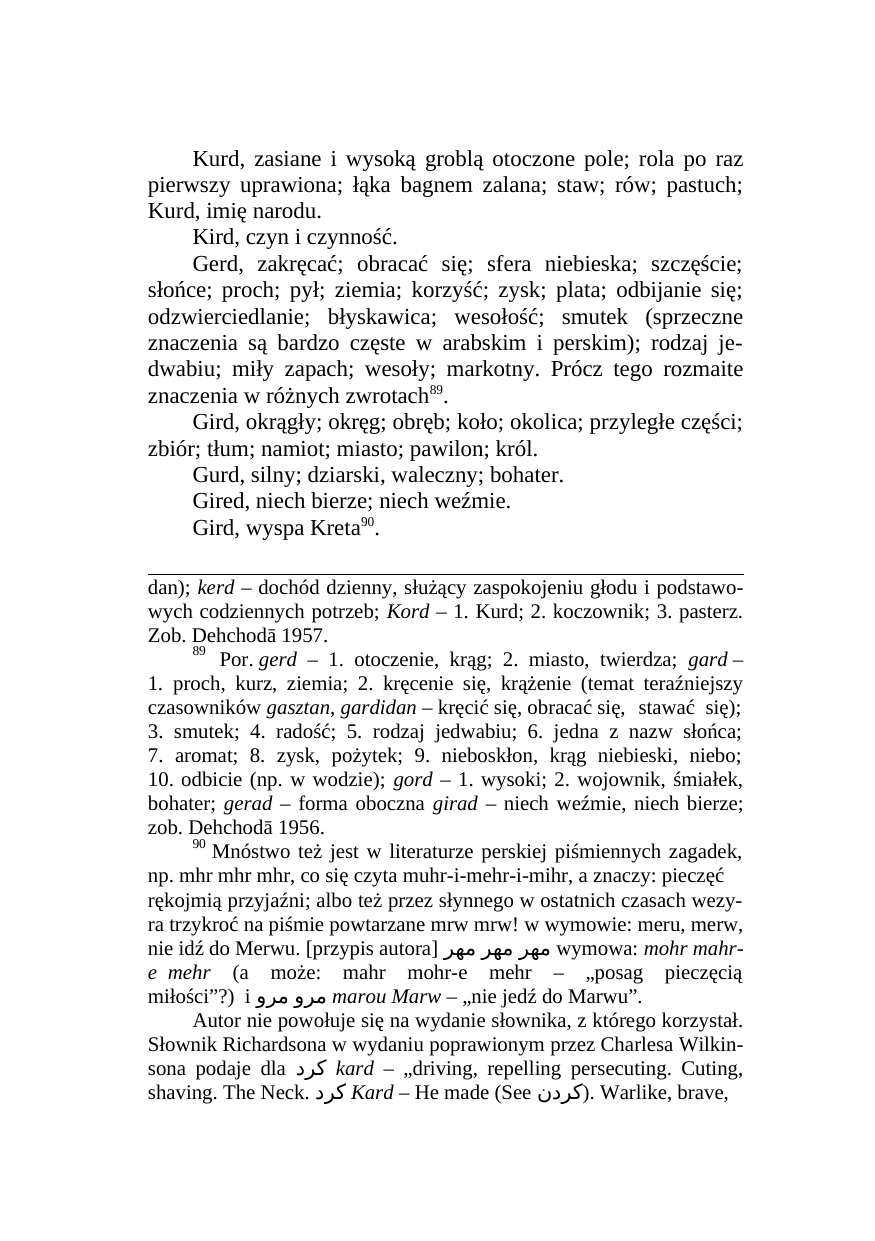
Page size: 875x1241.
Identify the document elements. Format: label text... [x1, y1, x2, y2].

text 1. proch, kurz, ziemia; 2. kręcenie się, krążenie (temat teraźniejszy czasowników gasztan, gardidan – kręcić się, obracać się, stawać się); [148, 671, 744, 719]
text Gurd, silny; dziarski, waleczny; bohater. Gired, niech bierze; niech weźmie. [192, 461, 566, 514]
text Gerd, zakręcać; obracać się; sfera niebieska; szczęście; słońce; proch; pył; ziemia; korzyść; zysk; plata; odbijanie się; odzwierciedlanie; błyskawica; wesołość; smutek (sprzeczne znaczenia są bardzo częste w arabskim i perskim); rodzaj je- dwabiu; miły zapach; wesoły; markotny. Prócz tego rozmaite znaczenia w różnych zwrotach89. [148, 250, 744, 408]
text Kurd, zasiane i wysoką groblą otoczone pole; rola po raz pierwszy uprawiona; łąka bagnem zalana; staw; rów; pastuch; Kurd, imię narodu. [148, 144, 744, 224]
text 89 Por. gerd – 1. otoczenie, krąg; 2. miasto, twierdza; gard – [192, 647, 757, 671]
text 10. odbicie (np. w wodzie); gord – 1. wysoki; 2. wojownik, śmiałek, bohater; gerad – forma oboczna girad – niech weźmie, niech bierze; zob. Dehchodā 1956. [148, 767, 744, 839]
text 90 Mnóstwo też jest w literaturze perskiej piśmiennych zagadek, np. mhr mhr mhr, co się czyta muhr-i-mehr-i-mihr, a znaczy: pieczęć [148, 840, 743, 887]
text Gird, wyspa Kreta90. [192, 514, 757, 540]
text 3. smutek; 4. radość; 5. rodzaj jedwabiu; 6. jedna z nazw słońca; [148, 719, 757, 743]
text Kird, czyn i czynność. [192, 224, 757, 250]
text 7. aromat; 8. zysk, pożytek; 9. nieboskłon, krąg niebieski, niebo; [148, 743, 757, 767]
text Autor nie powołuje się na wydanie słownika, z którego korzystał. Słownik Richardsona w wydaniu poprawionym przez Charlesa Wilkin- sona podaje dla ﮐﺮﺩ kard – „driving, repelling persecuting. Cuting, shaving. The Neck. ﮐﺮﺩ Kard – He made (See ﮐﺮﺩﻥ). Warlike, brave, [148, 1008, 744, 1104]
text Gird, okrągły; okręg; obręb; koło; okolica; przyległe części; zbiór; tłum; namiot; miasto; pawilon; król. [148, 408, 744, 461]
text rękojmią przyjaźni; albo też przez słynnego w ostatnich czasach wezy- ra trzykroć na piśmie powtarzane mrw mrw! w wymowie: meru, merw, nie idź do Merwu. [przypis autora] ﻣﻬﺮ ﻣﻬﺮ ﻣﻬﺮ wymowa: mohr mahr-e mehr (a może: mahr mohr-e mehr – „posag pieczęcią miłości”?) i ﻣﺮﻭ ﻣﺮﻭ marou Marw – „nie jedź do Marwu”. [148, 887, 744, 1008]
text dan); kerd – dochód dzienny, służący zaspokojeniu głodu i podstawo- wych codziennych potrzeb; Kord – 1. Kurd; 2. koczownik; 3. pasterz. Zob. Dehchodā 1957. [148, 575, 744, 647]
